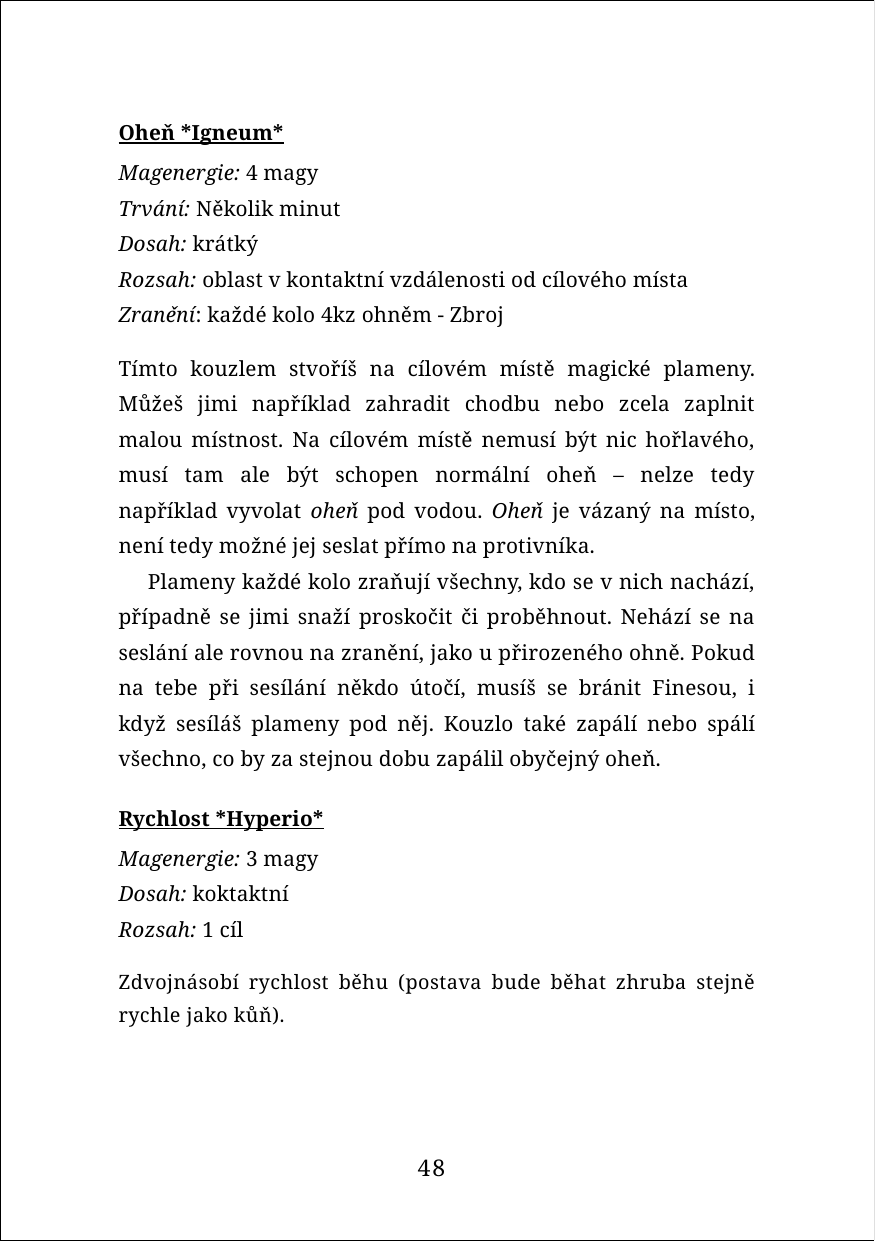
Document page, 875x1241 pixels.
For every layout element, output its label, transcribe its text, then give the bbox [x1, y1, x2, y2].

subtitle Rychlost *Hyperio* [118, 804, 756, 832]
text Magenergie: 4 magy Trvání: Několik minut Dosah: krátký Rozsah: oblast v kontaktní vzdálenosti od cílového místa Zranění: každé kolo 4kz ohněm - Zbroj [118, 158, 756, 329]
text Tímto kouzlem stvoříš na cílovém místě magické plameny. Můžeš jimi například zahradit chodbu nebo zcela zaplnit malou místnost. Na cílovém místě nemusí být nic hořlavého, musí tam ale být schopen normální oheň – nelze tedy například vyvolat oheň pod vodou. Oheň je vázaný na místo, není tedy možné jej seslat přímo na protivníka. Plameny každé kolo zraňují všechny, kdo se v nich nachází, případně se jimi snaží proskočit či proběhnout. Nehází se na seslání ale rovnou na zranění, jako u přirozeného ohně. Pokud na tebe při sesílání někdo útočí, musíš se bránit Finesou, i když sesíláš plameny pod něj. Kouzlo také zapálí nebo spálí všechno, co by za stejnou dobu zapálil obyčejný oheň. [118, 354, 756, 773]
text Magenergie: 3 magy Dosah: koktaktní Rozsah: 1 cíl [118, 844, 756, 943]
text Zdvojnásobí rychlost běhu (postava bude běhat zhruba stejně rychle jako kůň). [118, 968, 756, 1029]
subtitle Oheň *Igneum* [118, 118, 756, 147]
